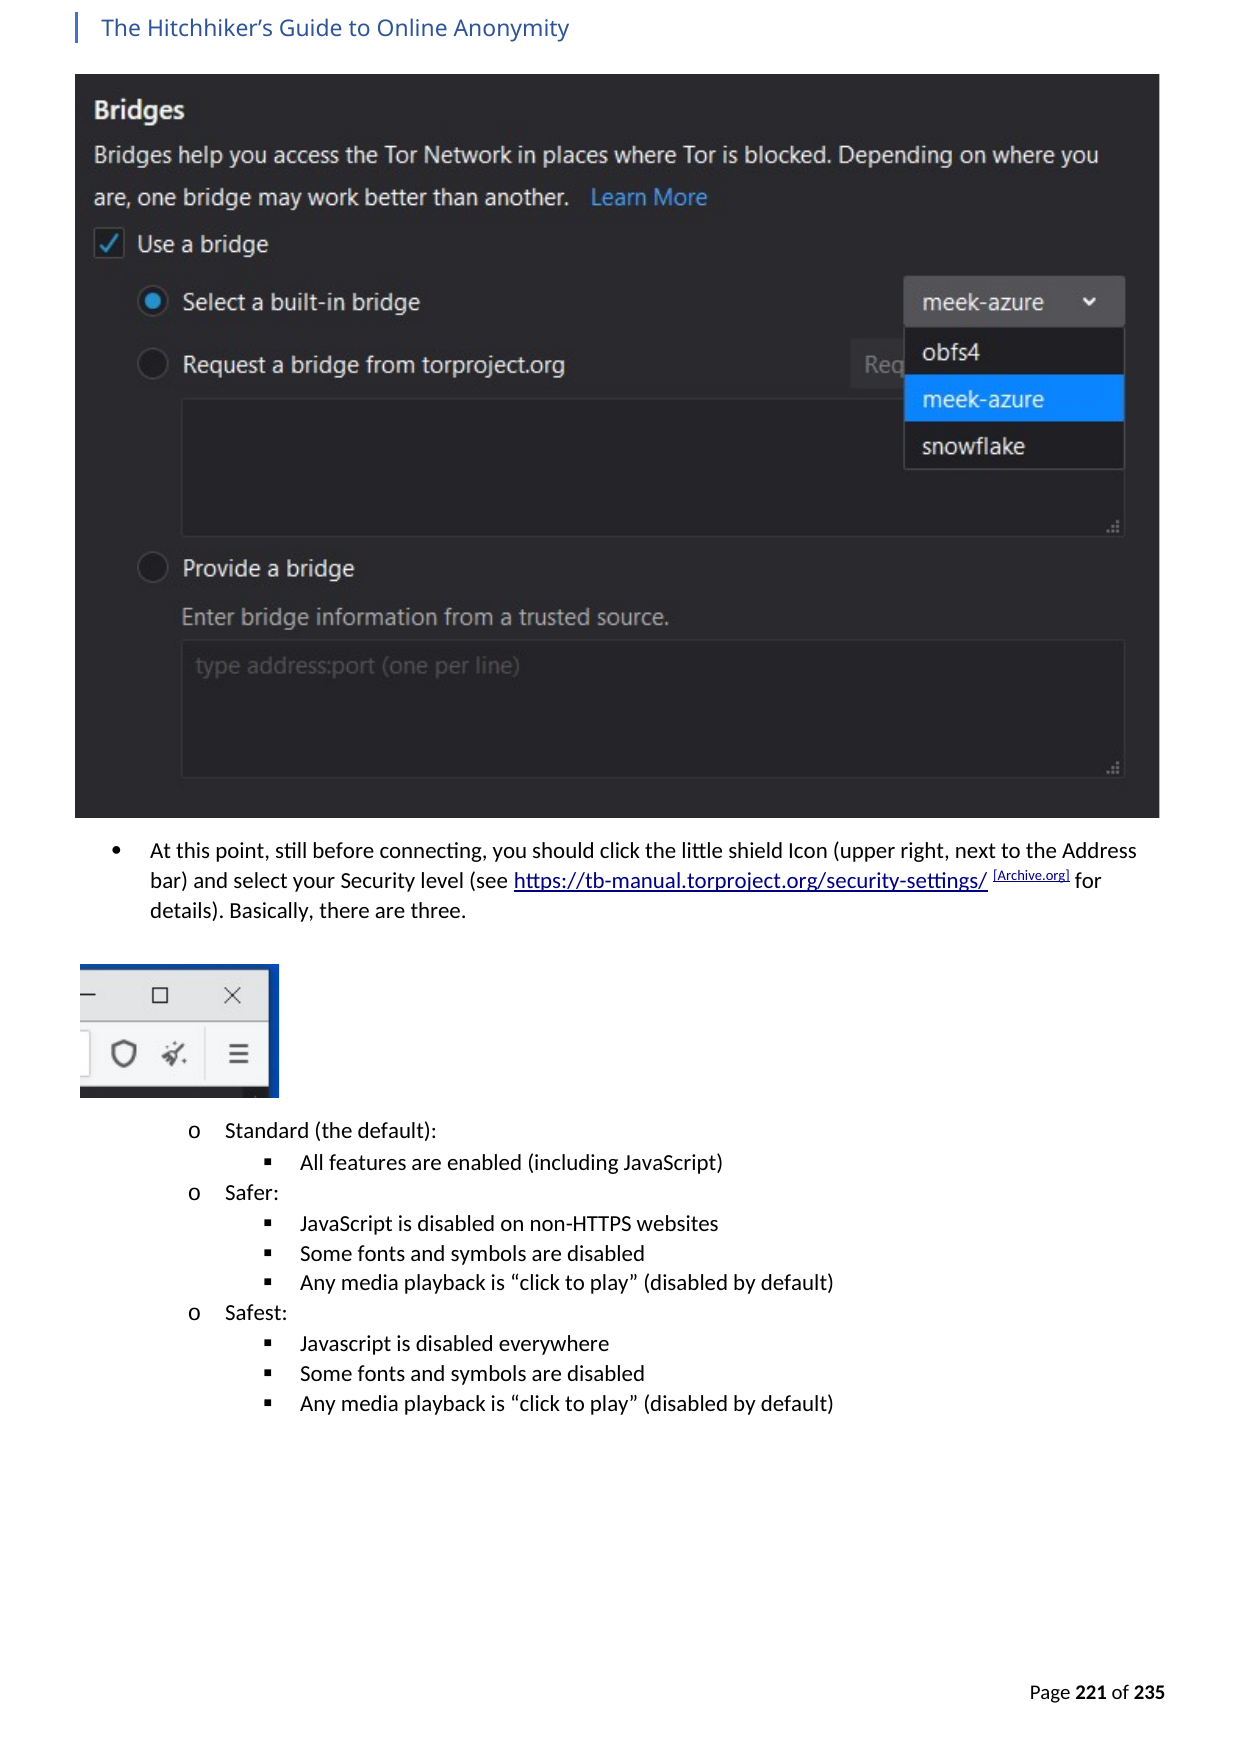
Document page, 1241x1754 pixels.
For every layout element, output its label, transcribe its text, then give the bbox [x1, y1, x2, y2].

list Standard (the default): [187, 1117, 1165, 1146]
list Safer: [187, 1178, 1165, 1207]
list At this point, still before connecting, you should click the little shield Icon (upper right, next to the Address bar) and select your Security level (see https://tb-manual.torproject.org/security-settings/ [Archive.org] for details). Basically, there are three. [112, 836, 1165, 924]
picture [75, 74, 1160, 818]
list Javascript is disabled everywhere [262, 1329, 1165, 1358]
list Some fonts and symbols are disabled [262, 1239, 1165, 1267]
list Some fonts and symbols are disabled [262, 1359, 1165, 1387]
picture [80, 964, 280, 1098]
list Safest: [187, 1298, 1165, 1328]
list Any media playback is “click to play” (disabled by default) [262, 1268, 1165, 1297]
list Any media playback is “click to play” (disabled by default) [262, 1389, 1165, 1417]
list JavaScript is disabled on non-HTTPS websites [262, 1209, 1165, 1237]
list All features are enabled (including JavaScript) [262, 1148, 1165, 1176]
